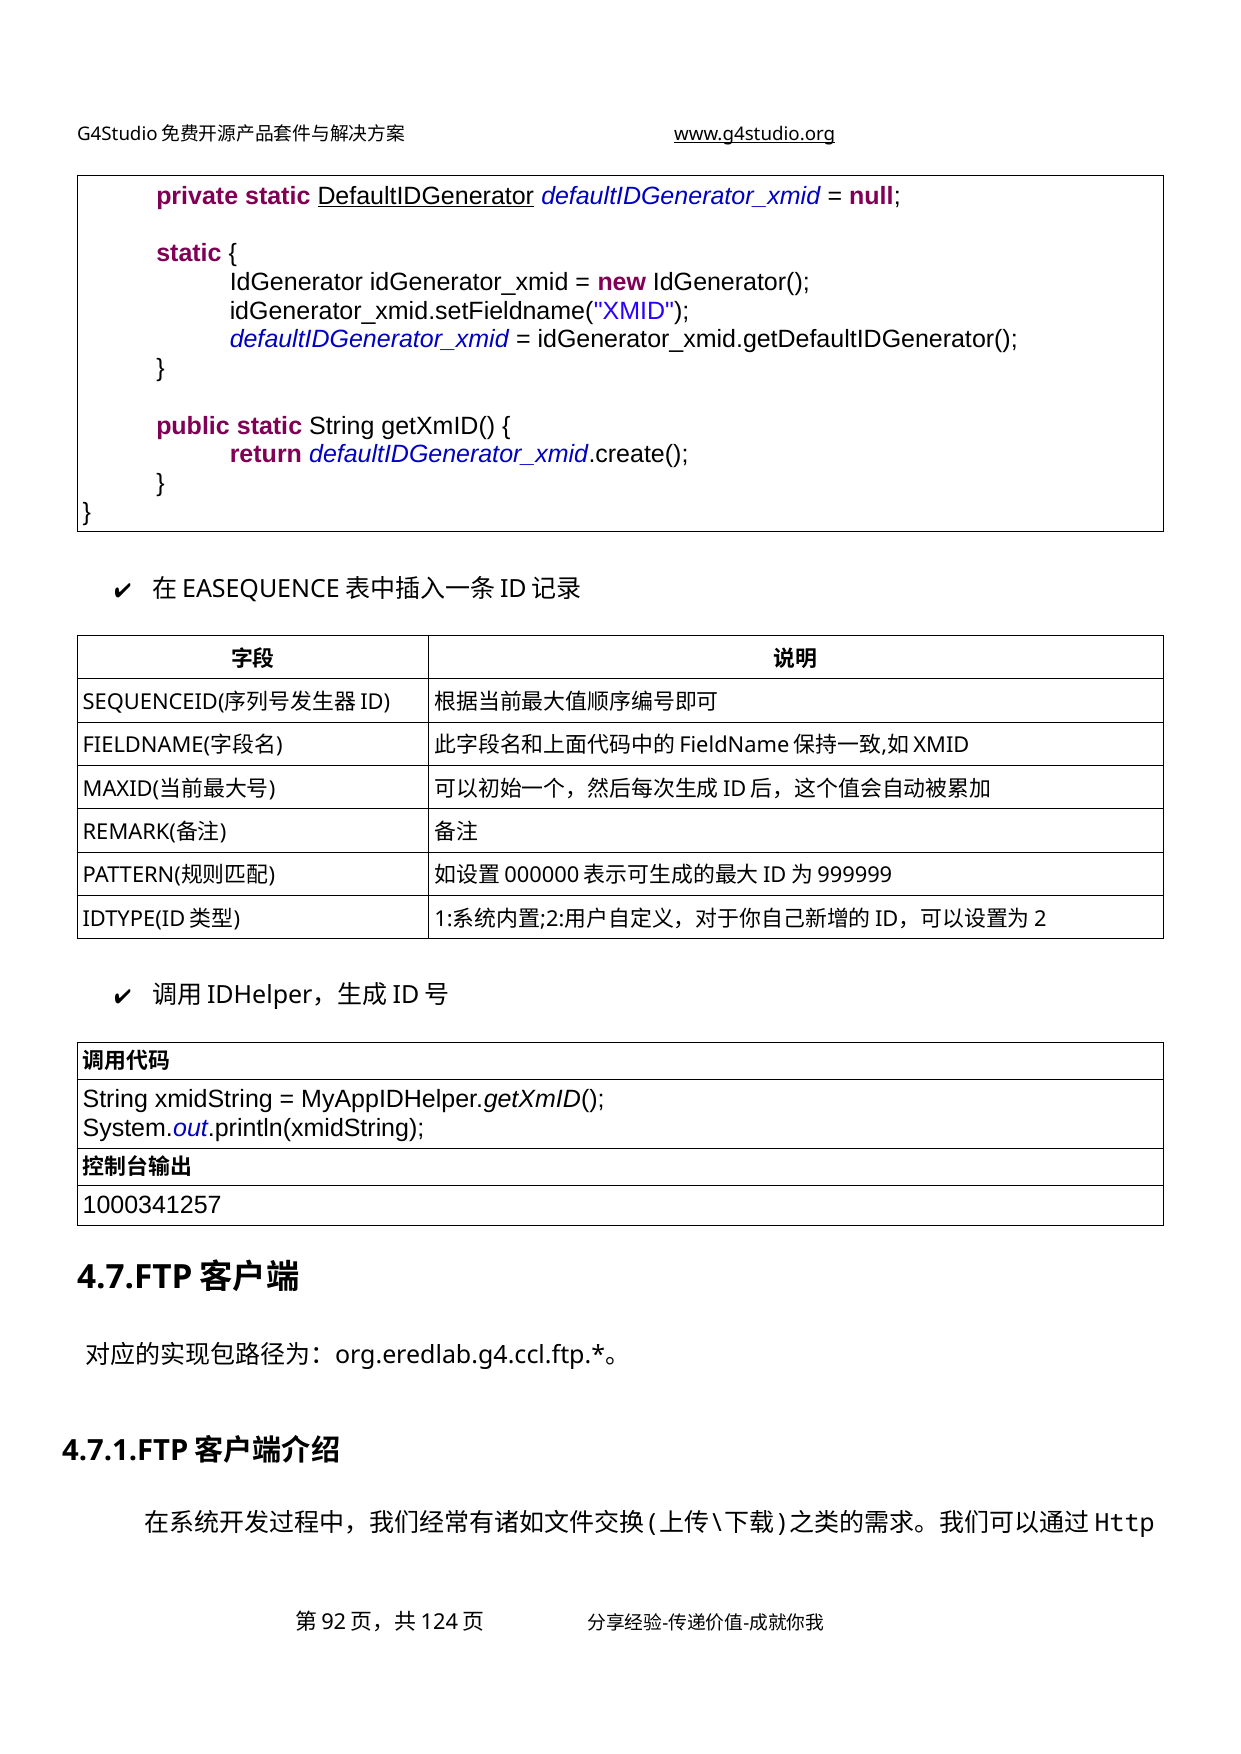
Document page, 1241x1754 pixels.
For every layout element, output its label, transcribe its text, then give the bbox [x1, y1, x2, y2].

subtitle 4.7.1.FTP客户端介绍 [39, 1427, 1163, 1469]
table_cell 此字段名和上面代码中的FieldName保持一致,如XMID [429, 723, 1163, 765]
list 调用IDHelper，生成ID号 [114, 975, 1163, 1011]
table_header 调用代码 [78, 1043, 1163, 1079]
table_header private static DefaultIDGenerator defaultIDGenerator_xmid = null; static { IdGenerator idGenerator_xmid = new IdGenerator(); idGenerator_xmid.setFieldname("XMID"); defaultIDGenerator_xmid = idGenerator_xmid.getDefaultIDGenerator(); } public static String getXmID() { return defaultIDGenerator_xmid.create(); } } [78, 176, 1163, 531]
table_cell 1000341257 [78, 1186, 1163, 1225]
table_cell 根据当前最大值顺序编号即可 [429, 679, 1163, 722]
table_header 字段 [78, 636, 428, 678]
table_cell 如设置000000表示可生成的最大ID为999999 [429, 853, 1163, 895]
table_cell 备注 [429, 809, 1163, 852]
table_cell REMARK(备注) [78, 809, 428, 852]
table_cell 可以初始一个，然后每次生成ID后，这个值会自动被累加 [429, 766, 1163, 808]
table_cell String xmidString = MyAppIDHelper.getXmID(); System.out.println(xmidString); [78, 1080, 1163, 1148]
table_cell FIELDNAME(字段名) [78, 723, 428, 765]
table_cell IDTYPE(ID类型) [78, 896, 428, 938]
list 在EASEQUENCE表中插入一条ID记录 [114, 568, 1163, 604]
table_header 说明 [429, 636, 1163, 678]
subtitle 4.7.FTP客户端 [39, 1250, 1163, 1298]
text 在系统开发过程中，我们经常有诸如文件交换(上传\下载)之类的需求。我们可以通过Http [39, 1503, 1163, 1539]
table_cell MAXID(当前最大号) [78, 766, 428, 808]
text 对应的实现包路径为：org.eredlab.g4.ccl.ftp.*。 [39, 1335, 1163, 1371]
table_cell 1:系统内置;2:用户自定义，对于你自己新增的ID，可以设置为2 [429, 896, 1163, 938]
table_cell SEQUENCEID(序列号发生器ID) [78, 679, 428, 722]
table_cell 控制台输出 [78, 1149, 1163, 1184]
table_cell PATTERN(规则匹配) [78, 853, 428, 895]
